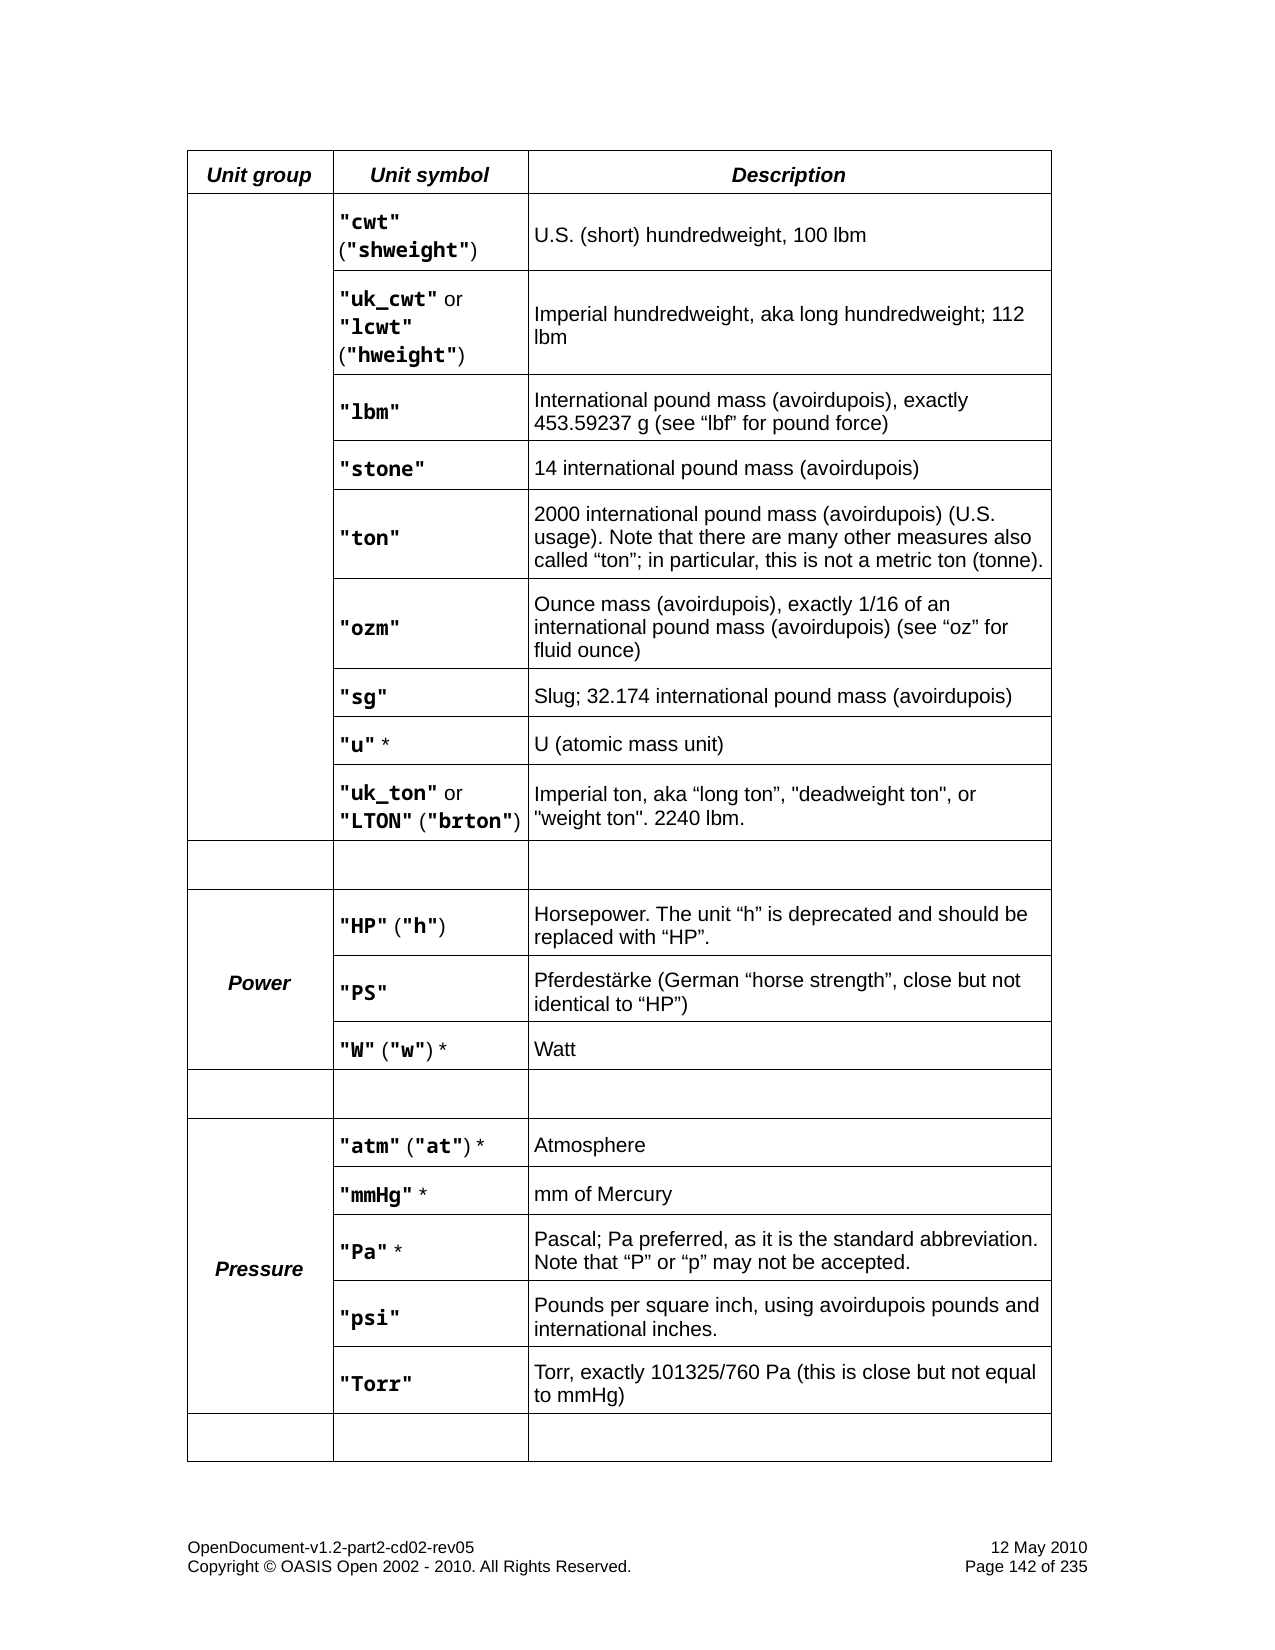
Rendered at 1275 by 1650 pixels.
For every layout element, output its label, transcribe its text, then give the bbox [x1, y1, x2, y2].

table_cell Ounce mass (avoirdupois), exactly 1/16 of an international pound mass (avoirdupois) (see “oz” for fluid ounce) [529, 579, 1051, 668]
table_cell Watt [529, 1022, 1051, 1069]
table_cell [188, 1414, 333, 1461]
table_cell [188, 841, 333, 888]
table_cell mm of Mercury [529, 1167, 1051, 1214]
table_header "HP" ("h") [334, 890, 528, 955]
table_cell [188, 1070, 333, 1117]
table_cell "stone" [334, 441, 528, 488]
table_header Atmosphere [529, 1119, 1051, 1166]
table_cell [334, 841, 528, 888]
table_cell "Pa" * [334, 1215, 528, 1280]
table_cell "psi" [334, 1281, 528, 1346]
table_cell "uk_cwt" or "lcwt" ("hweight") [334, 271, 528, 374]
table_cell Pferdestärke (German “horse strength”, close but not identical to “HP”) [529, 956, 1051, 1021]
table_cell Torr, exactly 101325/760 Pa (this is close but not equal to mmHg) [529, 1347, 1051, 1413]
table_cell Imperial hundredweight, aka long hundredweight; 112 lbm [529, 271, 1051, 374]
table_cell 14 international pound mass (avoirdupois) [529, 441, 1051, 488]
table_cell "PS" [334, 956, 528, 1021]
table_cell Slug; 32.174 international pound mass (avoirdupois) [529, 669, 1051, 716]
table_cell International pound mass (avoirdupois), exactly 453.59237 g (see “lbf” for pound force) [529, 375, 1051, 440]
table_cell "u" * [334, 717, 528, 764]
table_header Horsepower. The unit “h” is deprecated and should be replaced with “HP”. [529, 890, 1051, 955]
table_header Unit symbol [334, 151, 528, 193]
table_cell "cwt" ("shweight") [334, 194, 528, 269]
table_cell "mmHg" * [334, 1167, 528, 1214]
table_cell [188, 194, 333, 840]
table_cell "Torr" [334, 1347, 528, 1413]
table_cell "sg" [334, 669, 528, 716]
table_cell Power [188, 890, 333, 1069]
table_cell [334, 1070, 528, 1117]
table_cell Pounds per square inch, using avoirdupois pounds and international inches. [529, 1281, 1051, 1346]
table_cell U.S. (short) hundredweight, 100 lbm [529, 194, 1051, 269]
table_cell Pressure [188, 1119, 333, 1413]
table_cell "ton" [334, 490, 528, 578]
table_header "atm" ("at") * [334, 1119, 528, 1166]
table_cell [529, 1414, 1051, 1461]
table_cell [334, 1414, 528, 1461]
table_cell [529, 1070, 1051, 1117]
table_cell "uk_ton" or "LTON" ("brton") [334, 765, 528, 840]
table_header Description [529, 151, 1051, 193]
table_cell U (atomic mass unit) [529, 717, 1051, 764]
table_header Unit group [188, 151, 333, 193]
table_cell "lbm" [334, 375, 528, 440]
table_cell "ozm" [334, 579, 528, 668]
table_cell "W" ("w") * [334, 1022, 528, 1069]
table_cell Imperial ton, aka “long ton”, "deadweight ton", or "weight ton". 2240 lbm. [529, 765, 1051, 840]
table_cell Pascal; Pa preferred, as it is the standard abbreviation. Note that “P” or “p” may not be accepted. [529, 1215, 1051, 1280]
table_cell [529, 841, 1051, 888]
table_cell 2000 international pound mass (avoirdupois) (U.S. usage). Note that there are many other measures also called “ton”; in particular, this is not a metric ton (tonne). [529, 490, 1051, 578]
